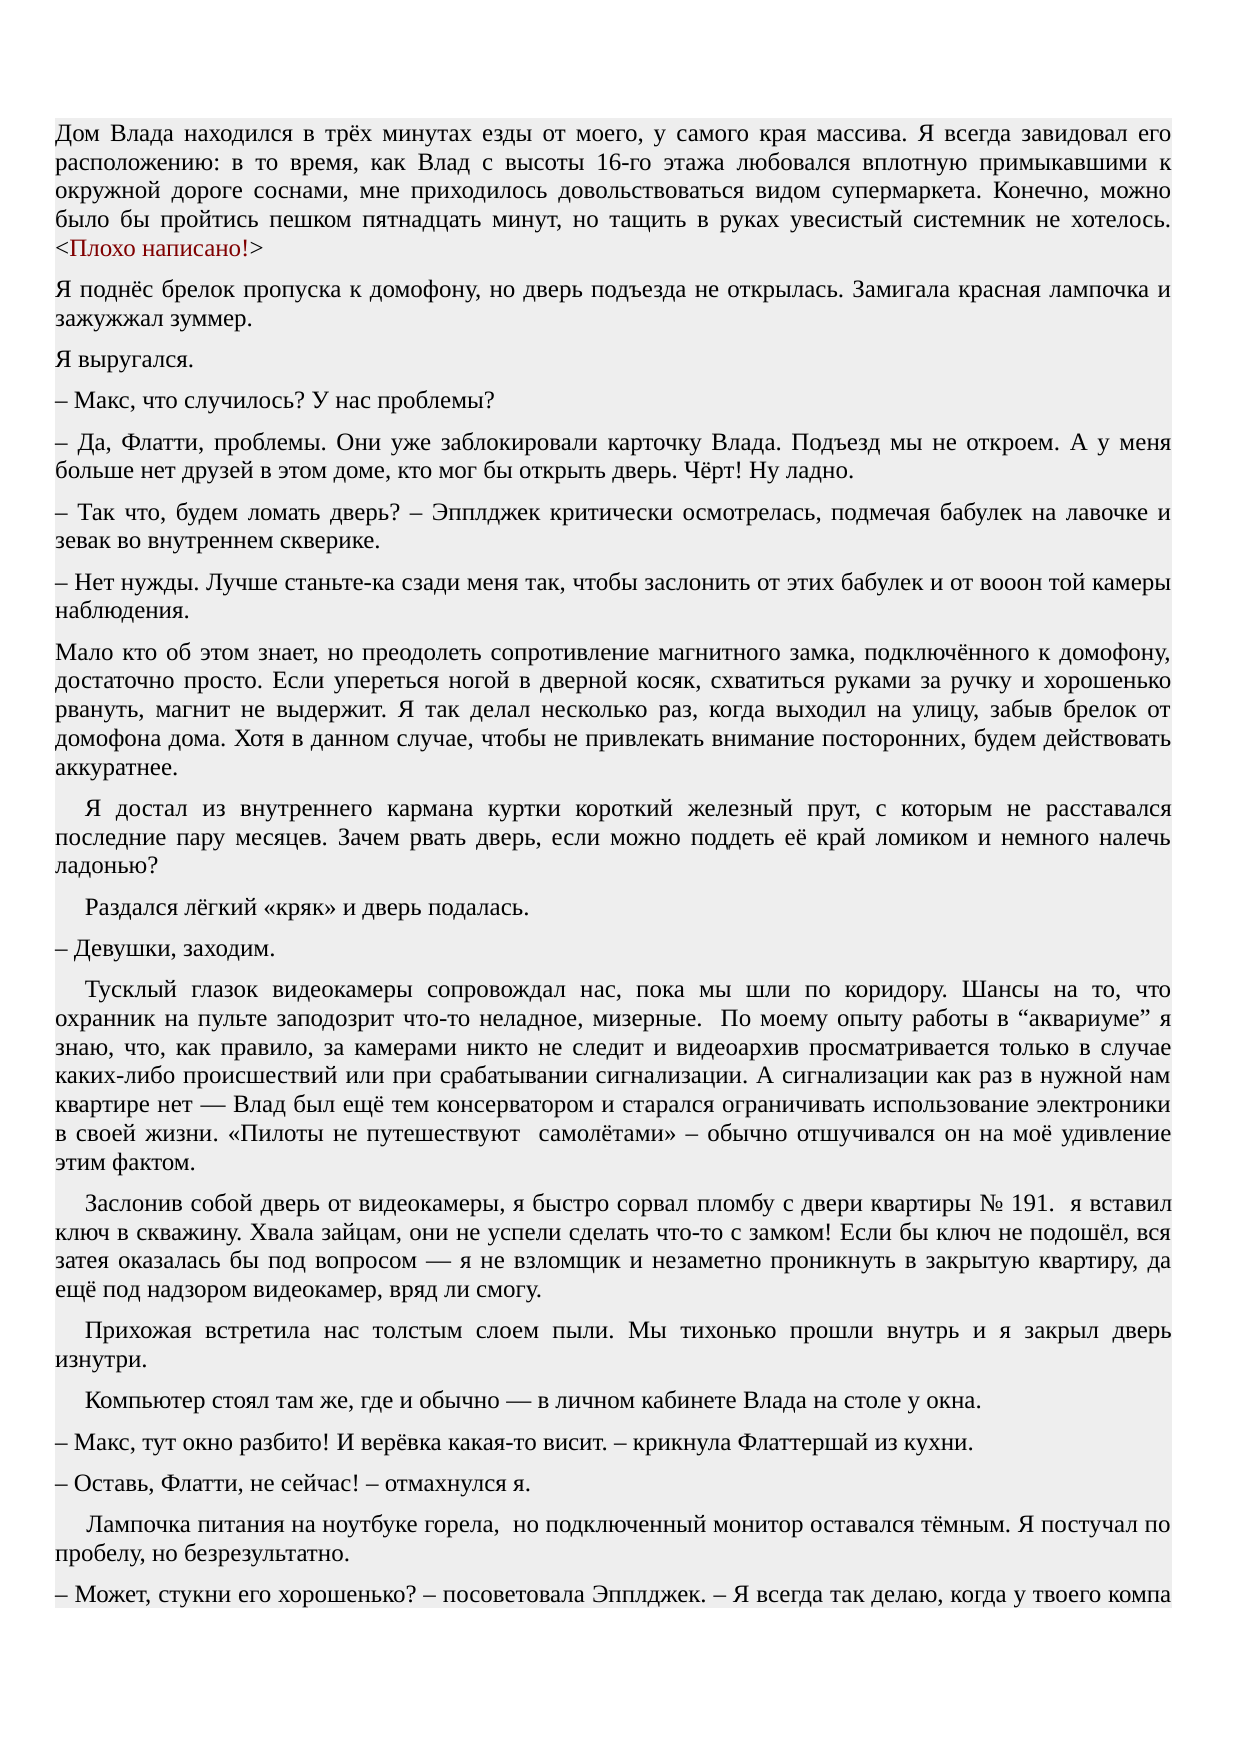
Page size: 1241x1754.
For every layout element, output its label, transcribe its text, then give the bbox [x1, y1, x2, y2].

text Тусклый глазок видеокамеры сопровождал нас, пока мы шли по коридору. Шансы на то, что охранник на пульте заподозрит что-то неладное, мизерные. По моему опыту работы в “аквариуме” я знаю, что, как правило, за камерами никто не следит и видеоархив просматривается только в случае каких-либо происшествий или при срабатывании сигнализации. А сигнализации как раз в нужной нам квартире нет — Влад был ещё тем консерватором и старался ограничивать использование электроники в своей жизни. «Пилоты не путешествуют самолётами» – обычно отшучивался он на моё удивление этим фактом. [55, 974, 1172, 1176]
list Мало кто об этом знает, но преодолеть сопротивление магнитного замка, подключённого к домофону, достаточно просто. Если упереться ногой в дверной косяк, схватиться руками за ручку и хорошенько рвануть, магнит не выдержит. Я так делал несколько раз, когда выходил на улицу, забыв брелок от домофона дома. Хотя в данном случае, чтобы не привлекать внимание посторонних, будем действовать аккуратнее. [55, 637, 1172, 781]
text Я выругался. [55, 344, 1172, 373]
text – Макс, тут окно разбито! И верёвка какая-то висит. – крикнула Флаттершай из кухни. [55, 1427, 1172, 1456]
text – Оставь, Флатти, не сейчас! – отмахнулся я. [55, 1468, 1172, 1497]
text Я достал из внутреннего кармана куртки короткий железный прут, с которым не расставался последние пару месяцев. Зачем рвать дверь, если можно поддеть её край ломиком и немного налечь ладонью? [55, 793, 1172, 879]
text Лампочка питания на ноутбуке горела, но подключенный монитор оставался тёмным. Я постучал по пробелу, но безрезультатно. [55, 1509, 1172, 1567]
text Дом Влада находился в трёх минутах езды от моего, у самого края массива. Я всегда завидовал его расположению: в то время, как Влад с высоты 16-го этажа любовался вплотную примыкавшими к окружной дороге соснами, мне приходилось довольствоваться видом супермаркета. Конечно, можно было бы пройтись пешком пятнадцать минут, но тащить в руках увесистый системник не хотелось. <Плохо написано!> [55, 118, 1172, 262]
text – Девушки, заходим. [55, 933, 1172, 962]
text Компьютер стоял там же, где и обычно — в личном кабинете Влада на столе у окна. [55, 1386, 1172, 1414]
text Я поднёс брелок пропуска к домофону, но дверь подъезда не открылась. Замигала красная лампочка и зажужжал зуммер. [55, 274, 1172, 332]
text – Макс, что случилось? У нас проблемы? [55, 386, 1172, 414]
text Заслонив собой дверь от видеокамеры, я быстро сорвал пломбу с двери квартиры № 191. я вставил ключ в скважину. Хвала зайцам, они не успели сделать что-то с замком! Если бы ключ не подошёл, вся затея оказалась бы под вопросом — я не взломщик и незаметно проникнуть в закрытую квартиру, да ещё под надзором видеокамер, вряд ли смогу. [55, 1188, 1172, 1303]
text – Может, стукни его хорошенько? – посоветовала Эпплджек. – Я всегда так делаю, когда у твоего компа [55, 1579, 1172, 1608]
text Раздался лёгкий «кряк» и дверь подалась. [55, 892, 1172, 921]
text Прихожая встретила нас толстым слоем пыли. Мы тихонько прошли внутрь и я закрыл дверь изнутри. [55, 1316, 1172, 1373]
text – Нет нужды. Лучше станьте-ка сзади меня так, чтобы заслонить от этих бабулек и от вооон той камеры наблюдения. [55, 567, 1172, 624]
text – Так что, будем ломать дверь? – Эпплджек критически осмотрелась, подмечая бабулек на лавочке и зевак во внутреннем скверике. [55, 497, 1172, 554]
text – Да, Флатти, проблемы. Они уже заблокировали карточку Влада. Подъезд мы не откроем. А у меня больше нет друзей в этом доме, кто мог бы открыть дверь. Чёрт! Ну ладно. [55, 427, 1172, 484]
